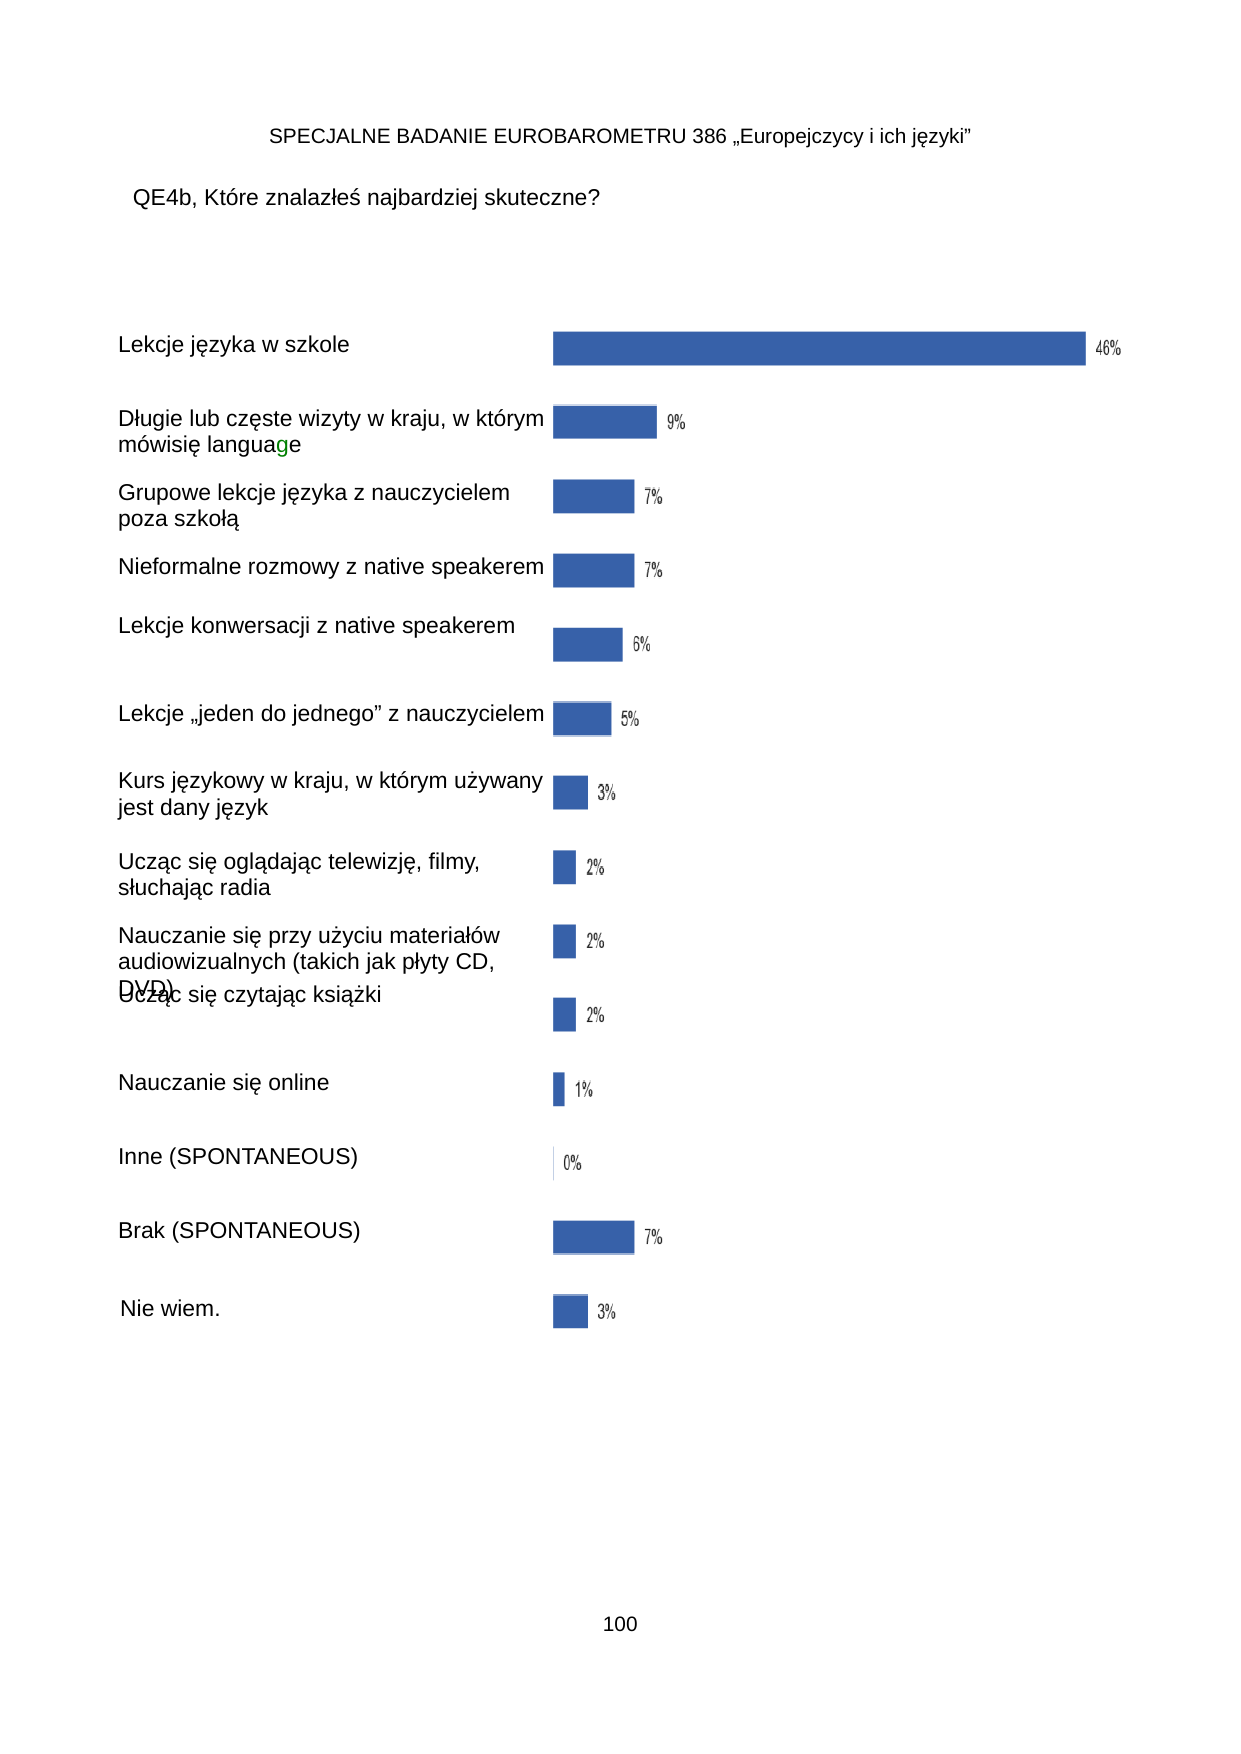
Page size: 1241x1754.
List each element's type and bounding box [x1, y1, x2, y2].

picture [546, 316, 1152, 1344]
